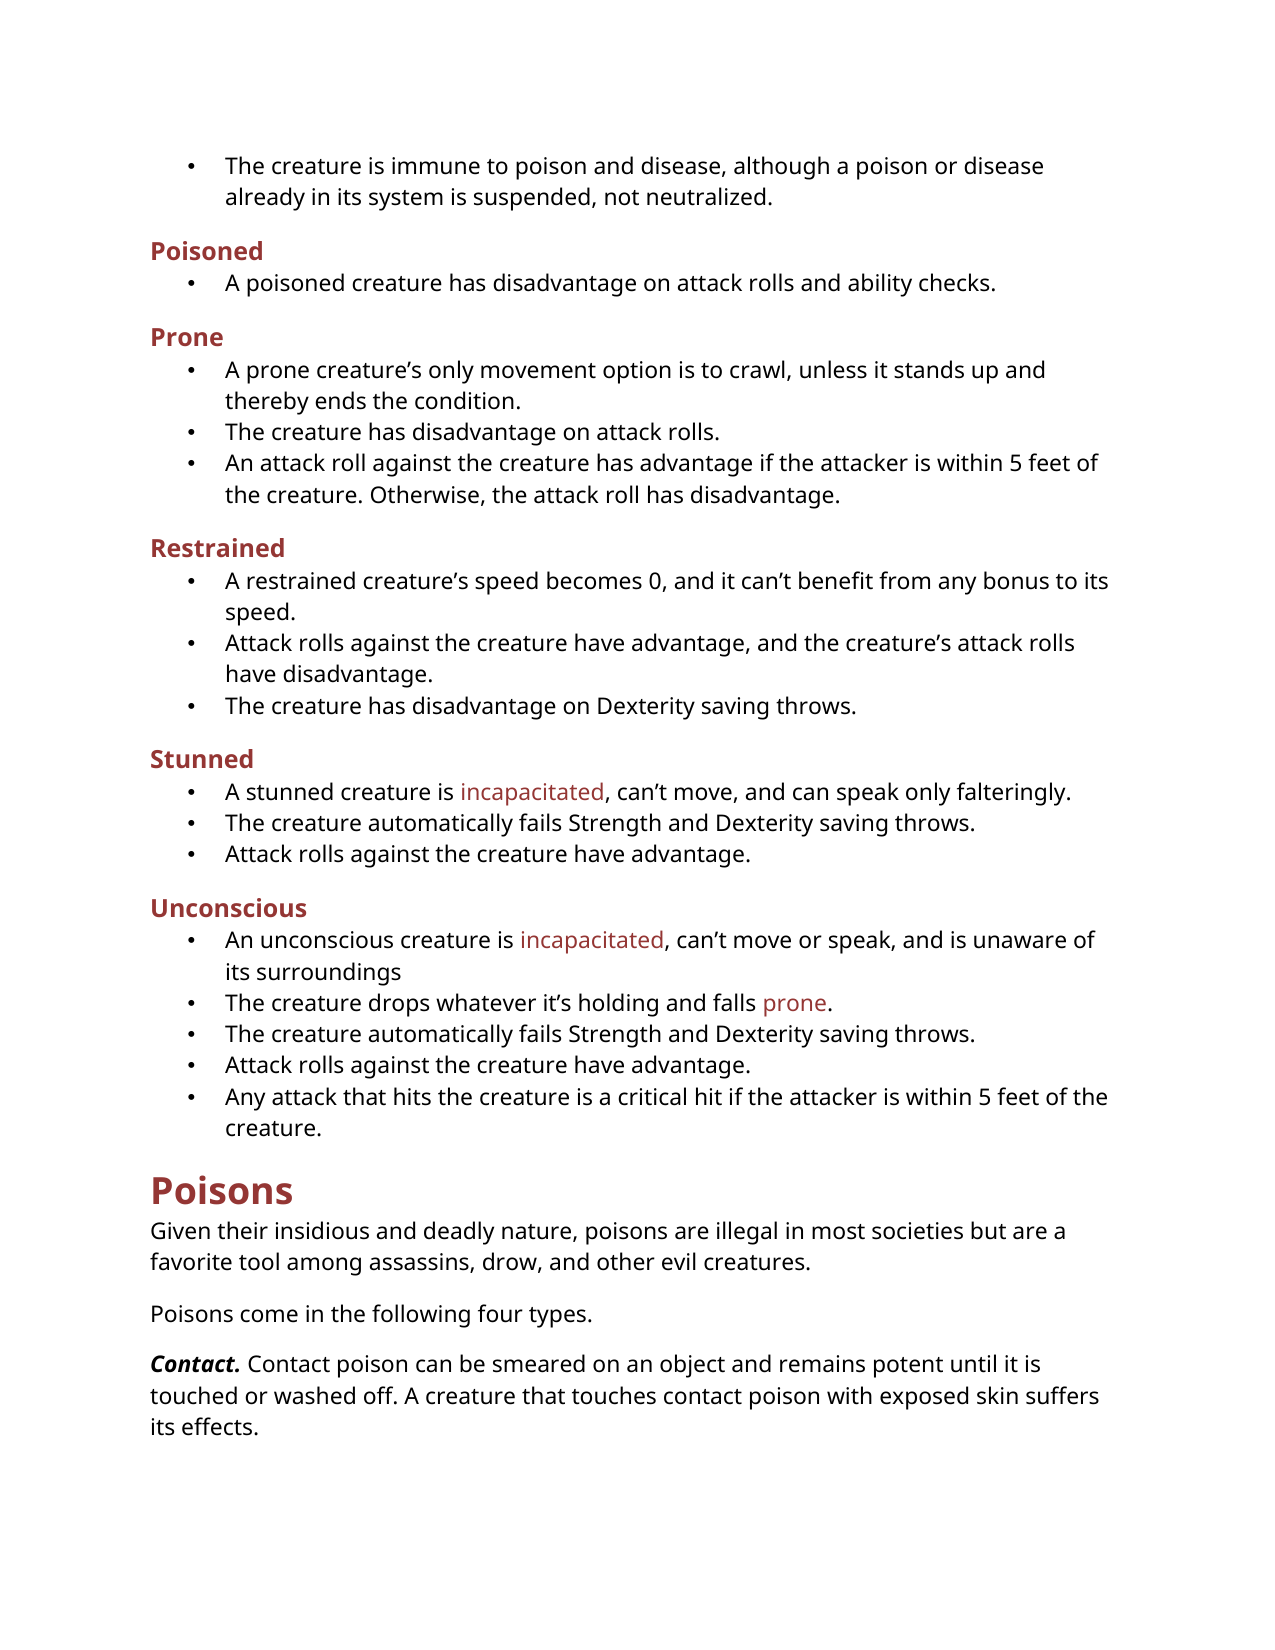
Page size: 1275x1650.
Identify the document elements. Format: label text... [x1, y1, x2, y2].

list The creature has disadvantage on Dexterity saving throws. [187, 690, 1125, 721]
list A poisoned creature has disadvantage on attack rolls and ability checks. [187, 267, 1125, 299]
subtitle Poisons [150, 1164, 1125, 1215]
subtitle Unconscious [150, 890, 1125, 924]
list Any attack that hits the creature is a critical hit if the attacker is within 5 feet of the creature. [187, 1081, 1125, 1143]
list Attack rolls against the creature have advantage. [187, 1049, 1125, 1081]
list Attack rolls against the creature have advantage. [187, 838, 1125, 869]
list The creature drops whatever it’s holding and falls prone. [187, 987, 1125, 1018]
subtitle Poisoned [150, 233, 1125, 267]
list The creature has disadvantage on attack rolls. [187, 416, 1125, 447]
text Contact. Contact poison can be smeared on an object and remains potent until it is touched or washed off. A creature that touches contact poison with exposed skin suffers its effects. [150, 1348, 1125, 1442]
subtitle Restrained [150, 531, 1125, 565]
list An unconscious creature is incapacitated, can’t move or speak, and is unaware of its surroundings [187, 924, 1125, 987]
text Poisons come in the following four types. [150, 1298, 1125, 1330]
list The creature automatically fails Strength and Dexterity saving throws. [187, 1018, 1125, 1049]
list An attack roll against the creature has advantage if the attacker is within 5 feet of the creature. Otherwise, the attack roll has disadvantage. [187, 447, 1125, 510]
list A prone creature’s only movement option is to crawl, unless it stands up and thereby ends the condition. [187, 353, 1125, 416]
text Given their insidious and deadly nature, poisons are illegal in most societies but are a favorite tool among assassins, drow, and other evil creatures. [150, 1215, 1125, 1278]
subtitle Stunned [150, 742, 1125, 776]
list The creature is immune to poison and disease, although a poison or disease already in its system is suspended, not neutralized. [187, 150, 1125, 212]
subtitle Prone [150, 319, 1125, 353]
list Attack rolls against the creature have advantage, and the creature’s attack rolls have disadvantage. [187, 627, 1125, 690]
list A restrained creature’s speed becomes 0, and it can’t benefit from any bonus to its speed. [187, 565, 1125, 627]
list The creature automatically fails Strength and Dexterity saving throws. [187, 807, 1125, 838]
list A stunned creature is incapacitated, can’t move, and can speak only falteringly. [187, 776, 1125, 807]
